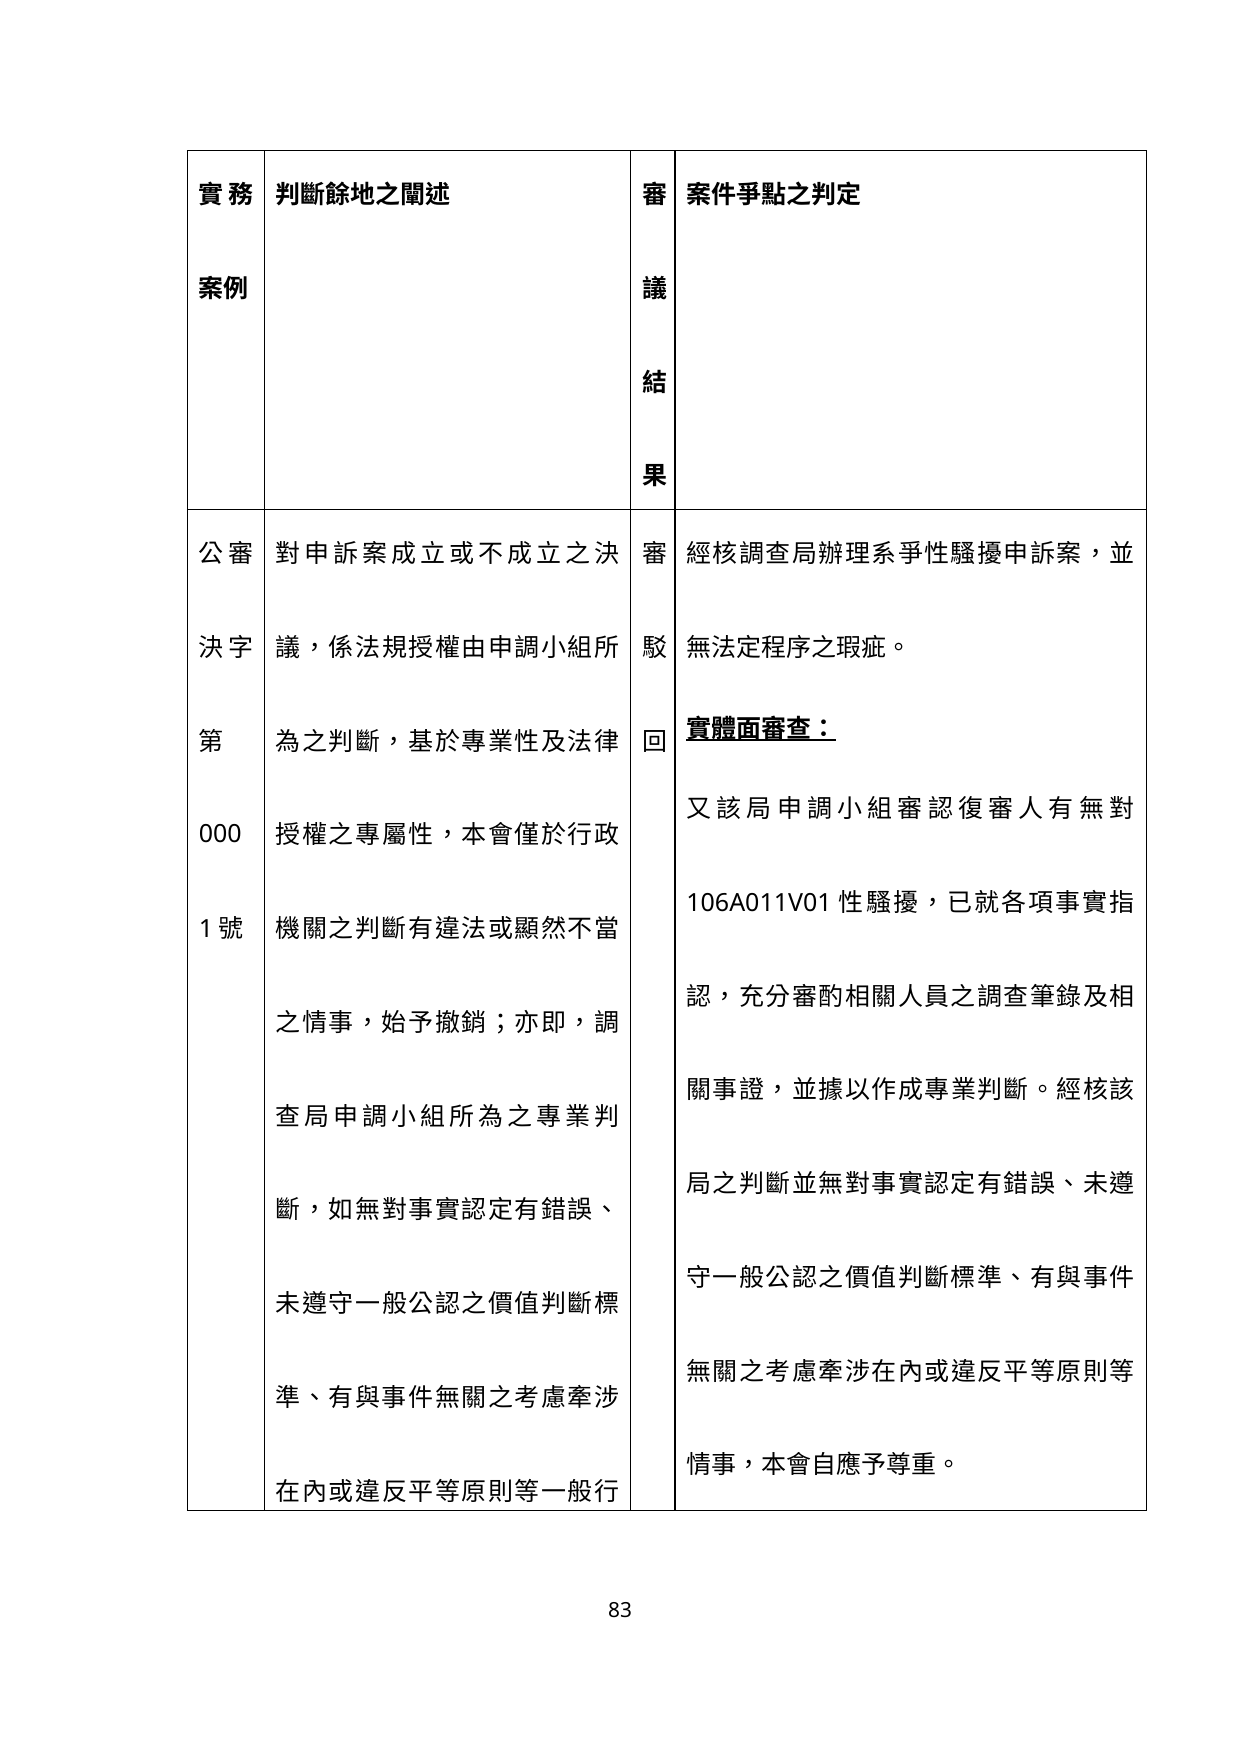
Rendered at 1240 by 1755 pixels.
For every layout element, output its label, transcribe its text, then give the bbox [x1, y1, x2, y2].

table_header 審議結果 [631, 151, 674, 509]
table_header 判斷餘地之闡述 [265, 151, 630, 509]
table_cell 對申訴案成立或不成立之決議，係法規授權由申調小組所為之判斷，基於專業性及法律授權之專屬性，本會僅於行政機關之判斷有違法或顯然不當之情事，始予撤銷；亦即，調查局申調小組所為之專業判斷，如無對事實認定有錯誤、未遵守一般公認之價值判斷標準、有與事件無關之考慮牽涉在內或違反平等原則等一般行 [265, 510, 630, 1510]
table_cell 審駁回 [631, 510, 674, 1510]
table_header 實務案例 [188, 151, 264, 509]
table_header 案件爭點之判定 [676, 151, 1146, 509]
table_cell 公審決字第0001號 [188, 510, 264, 1510]
table_cell 經核調查局辦理系爭性騷擾申訴案，並無法定程序之瑕疵。 實體面審查： 又該局申調小組審認復審人有無對106A011V01性騷擾，已就各項事實指認，充分審酌相關人員之調查筆錄及相關事證，並據以作成專業判斷。經核該局之判斷並無對事實認定有錯誤、未遵守一般公認之價值判斷標準、有與事件無關之考慮牽涉在內或違反平等原則等情事，本會自應予尊重。 [676, 510, 1146, 1510]
